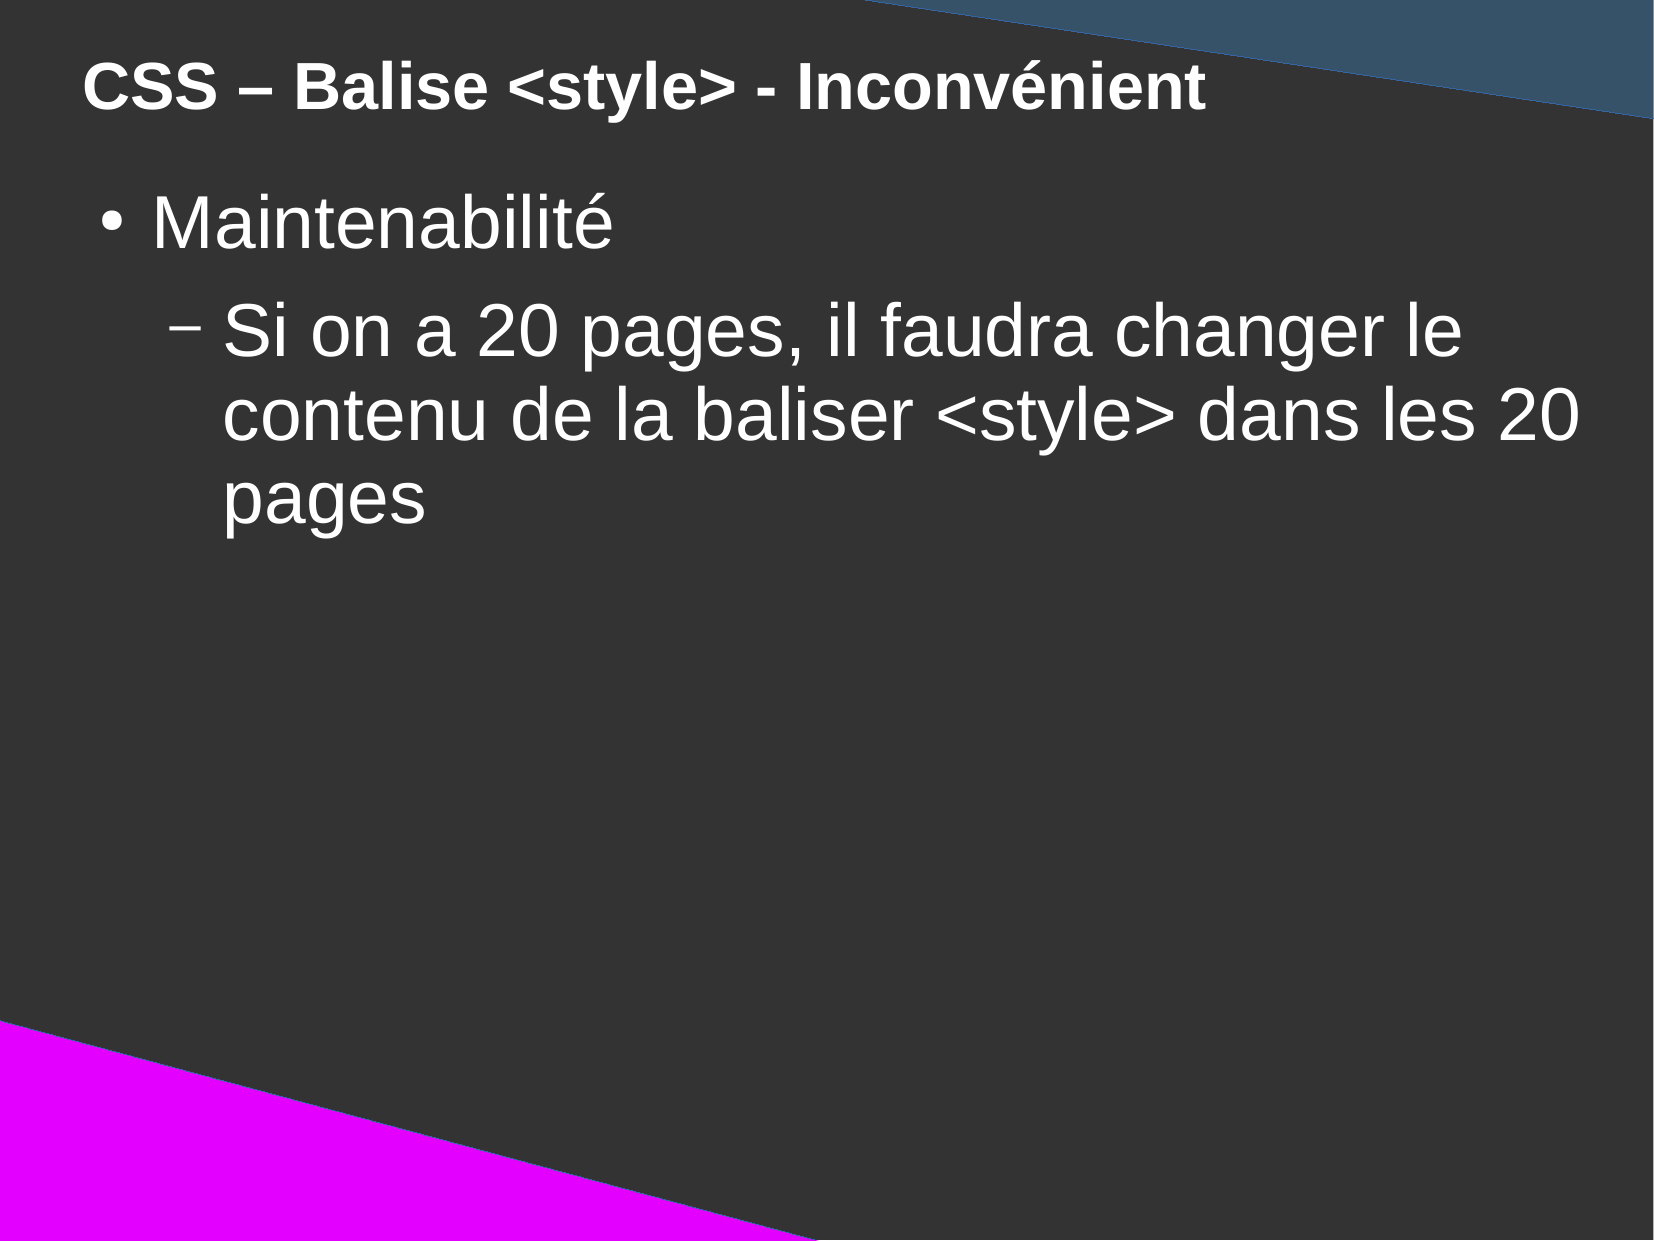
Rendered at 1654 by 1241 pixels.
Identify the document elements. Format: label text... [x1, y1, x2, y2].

list Maintenabilité Si on a 20 pages, il faudra changer le contenu de la baliser <style> dans les 20 pages [80, 180, 1605, 733]
text_box [0, 1020, 819, 1241]
title CSS – Balise <style> - Inconvénient [82, 49, 1571, 162]
text_box [865, 0, 1654, 119]
